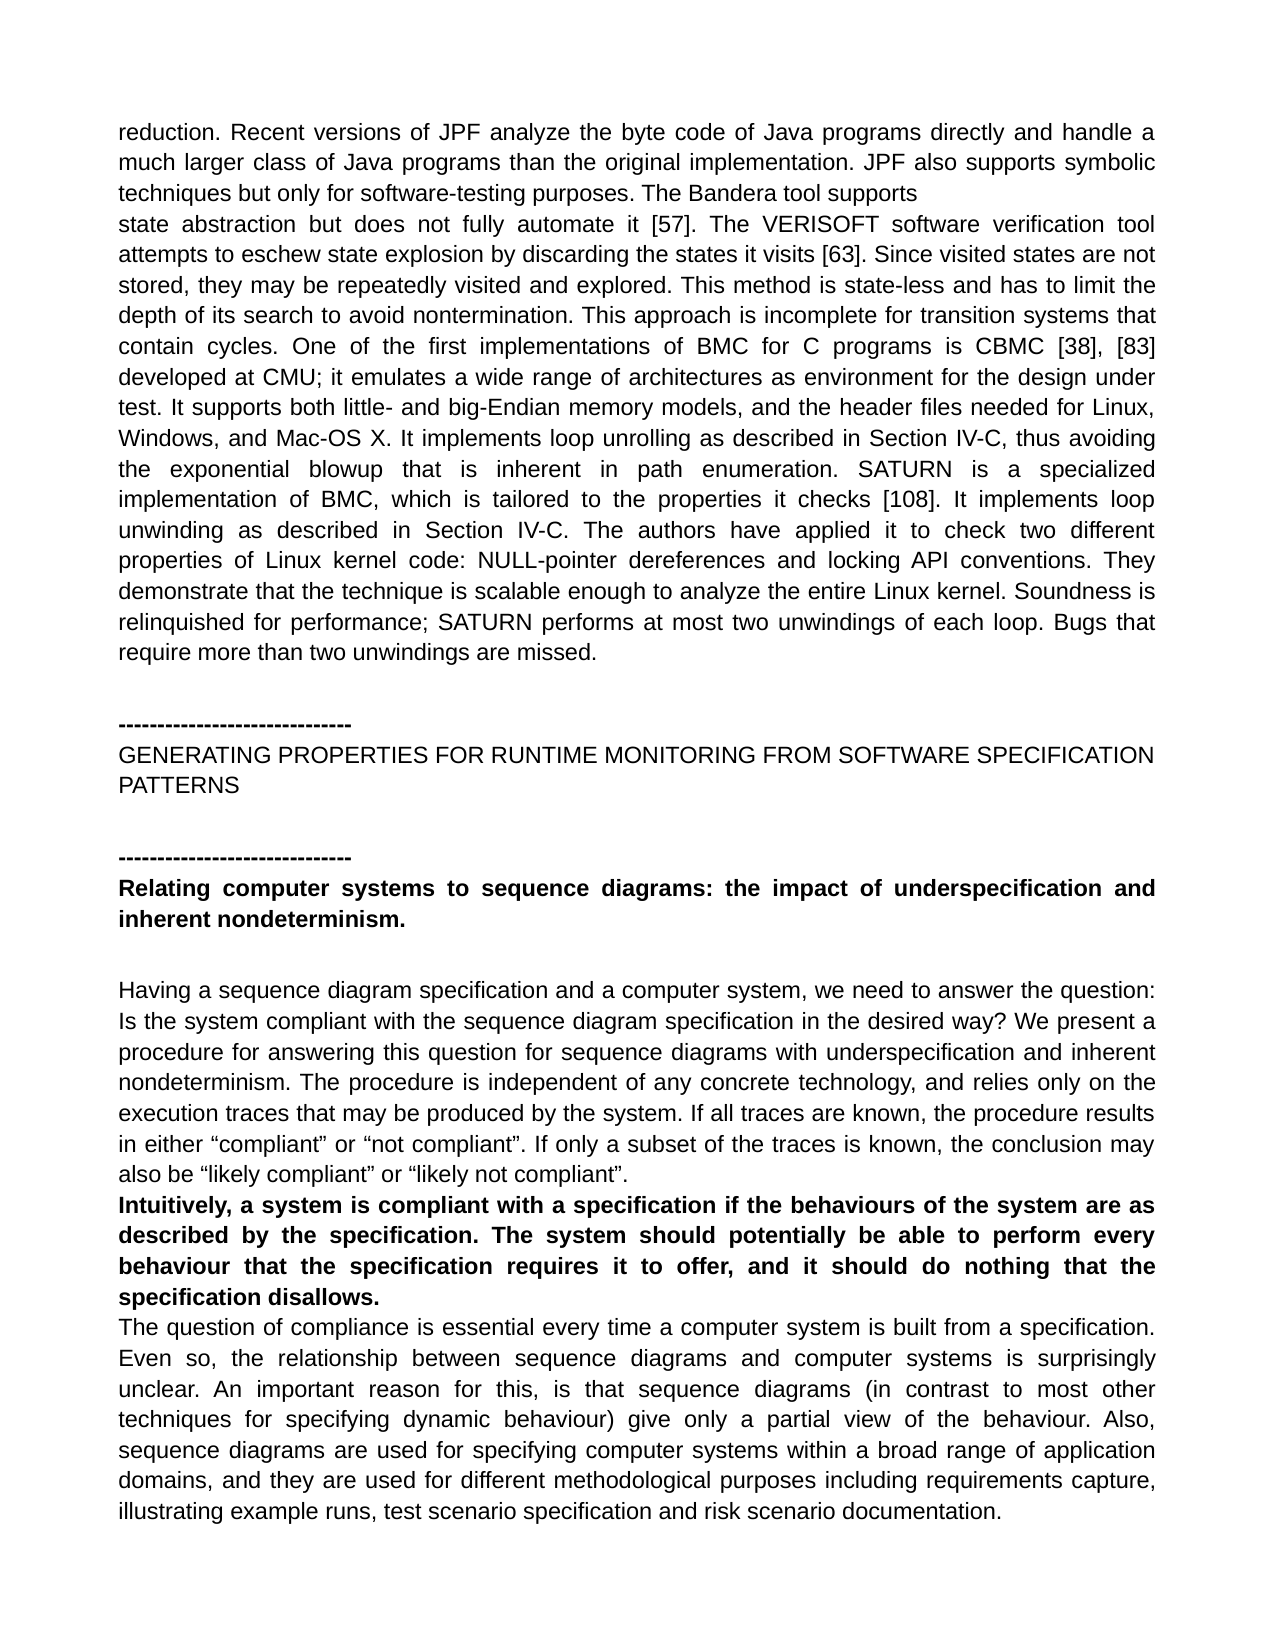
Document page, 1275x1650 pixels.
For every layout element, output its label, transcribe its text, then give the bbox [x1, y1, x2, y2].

text Intuitively, a system is compliant with a specification if the behaviours of the system are as described by the specification. The system should potentially be able to perform every behaviour that the specification requires it to offer, and it should do nothing that the specification disallows. [118, 1191, 1157, 1310]
text ------------------------------ [118, 844, 1157, 871]
text state abstraction but does not fully automate it [57]. The VERISOFT software verification tool attempts to eschew state explosion by discarding the states it visits [63]. Since visited states are not stored, they may be repeatedly visited and explored. This method is state-less and has to limit the depth of its search to avoid nontermination. This approach is incomplete for transition systems that contain cycles. One of the first implementations of BMC for C programs is CBMC [38], [83] developed at CMU; it emulates a wide range of architectures as environment for the design under test. It supports both little- and big-Endian memory models, and the header files needed for Linux, Windows, and Mac-OS X. It implements loop unrolling as described in Section IV-C, thus avoiding the exponential blowup that is inherent in path enumeration. SATURN is a specialized implementation of BMC, which is tailored to the properties it checks [108]. It implements loop unwinding as described in Section IV-C. The authors have applied it to check two different properties of Linux kernel code: NULL-pointer dereferences and locking API conventions. They demonstrate that the technique is scalable enough to analyze the entire Linux kernel. Soundness is relinquished for performance; SATURN performs at most two unwindings of each loop. Bugs that require more than two unwindings are missed. [118, 210, 1157, 666]
text The question of compliance is essential every time a computer system is built from a specification. Even so, the relationship between sequence diagrams and computer systems is surprisingly unclear. An important reason for this, is that sequence diagrams (in contrast to most other techniques for specifying dynamic behaviour) give only a partial view of the behaviour. Also, sequence diagrams are used for specifying computer systems within a broad range of application domains, and they are used for different methodological purposes including requirements capture, illustrating example runs, test scenario specification and risk scenario documentation. [118, 1314, 1157, 1524]
text Relating computer systems to sequence diagrams: the impact of underspecification and inherent nondeterminism. [118, 874, 1157, 932]
text ------------------------------ [118, 711, 1157, 737]
text reduction. Recent versions of JPF analyze the byte code of Java programs directly and handle a much larger class of Java programs than the original implementation. JPF also supports symbolic techniques but only for software-testing purposes. The Bandera tool supports [118, 118, 1157, 206]
text Having a sequence diagram specification and a computer system, we need to answer the question: Is the system compliant with the sequence diagram specification in the desired way? We present a procedure for answering this question for sequence diagrams with underspecification and inherent nondeterminism. The procedure is independent of any concrete technology, and relies only on the execution traces that may be produced by the system. If all traces are known, the procedure results in either “compliant” or “not compliant”. If only a subset of the traces is known, the conclusion may also be “likely compliant” or “likely not compliant”. [118, 977, 1157, 1187]
text GENERATING PROPERTIES FOR RUNTIME MONITORING FROM SOFTWARE SPECIFICATION PATTERNS [118, 741, 1157, 799]
